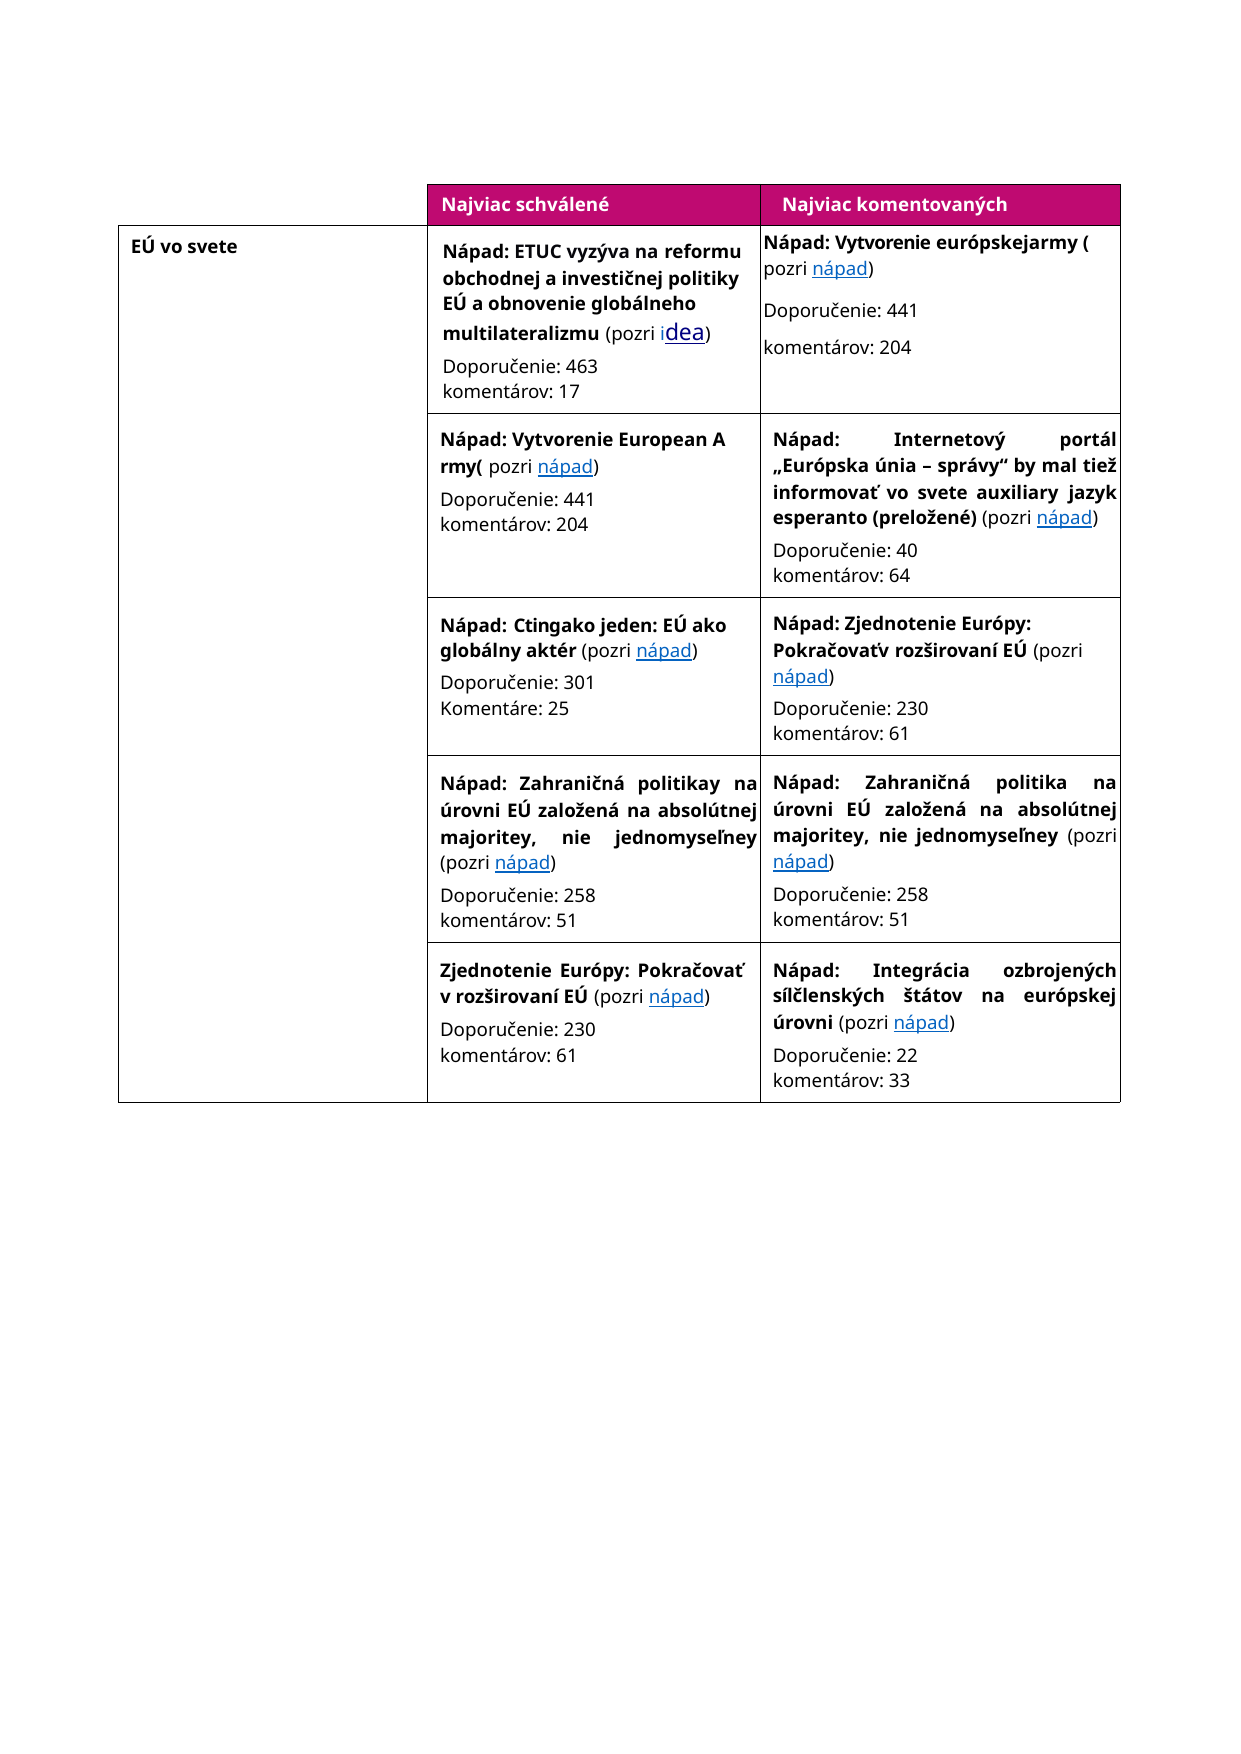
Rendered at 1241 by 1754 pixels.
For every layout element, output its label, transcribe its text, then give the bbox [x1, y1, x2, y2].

table_cell Nápad: Vytvorenie európskejarmy ( pozri nápad) Doporučenie: 441 komentárov: 204 [761, 226, 1120, 413]
table_cell Nápad: Internetový portál „Európska únia – správy“ by mal tiež informovať vo svete auxiliary jazyk esperanto (preložené) (pozri nápad) Doporučenie: 40 komentárov: 64 [761, 414, 1120, 597]
table_header [428, 185, 441, 225]
table_cell Nápad: Ctingako jeden: EÚ ako globálny aktér (pozri nápad) Doporučenie: 301 Komentáre: 25 [428, 598, 760, 755]
table_header Najviac schválené [441, 185, 747, 225]
table_cell Nápad: Vytvorenie European A rmy( pozri nápad) Doporučenie: 441 komentárov: 204 [428, 414, 760, 597]
table_cell Nápad: Integrácia ozbrojených sílčlenských štátov na európskej úrovni (pozri nápad) Doporučenie: 22 komentárov: 33 [761, 943, 1120, 1102]
table_header [118, 184, 427, 225]
table_cell Nápad: Zjednotenie Európy: Pokračovaťv rozširovaní EÚ (pozri nápad) Doporučenie: 230 komentárov: 61 [761, 598, 1120, 755]
table_header [761, 185, 782, 225]
table_cell Nápad: Zahraničná politikay na úrovni EÚ založená na absolútnej majoritey, nie jednomyseľney (pozri nápad) Doporučenie: 258 komentárov: 51 [428, 756, 760, 942]
table_header [747, 185, 760, 225]
table_cell Nápad: Zahraničná politika na úrovni EÚ založená na absolútnej majoritey, nie jednomyseľney (pozri nápad) Doporučenie: 258 komentárov: 51 [761, 756, 1120, 942]
table_cell EÚ vo svete [119, 226, 427, 1102]
table_header Najviac komentovaných [782, 185, 1094, 225]
table_header [1094, 185, 1120, 225]
table_cell Zjednotenie Európy: Pokračovať v rozširovaní EÚ (pozri nápad) Doporučenie: 230 komentárov: 61 [428, 943, 760, 1102]
table_cell Nápad: ETUC vyzýva na reformu obchodnej a investičnej politiky EÚ a obnovenie globálneho multilateralizmu (pozri idea) Doporučenie: 463 komentárov: 17 [428, 226, 760, 413]
